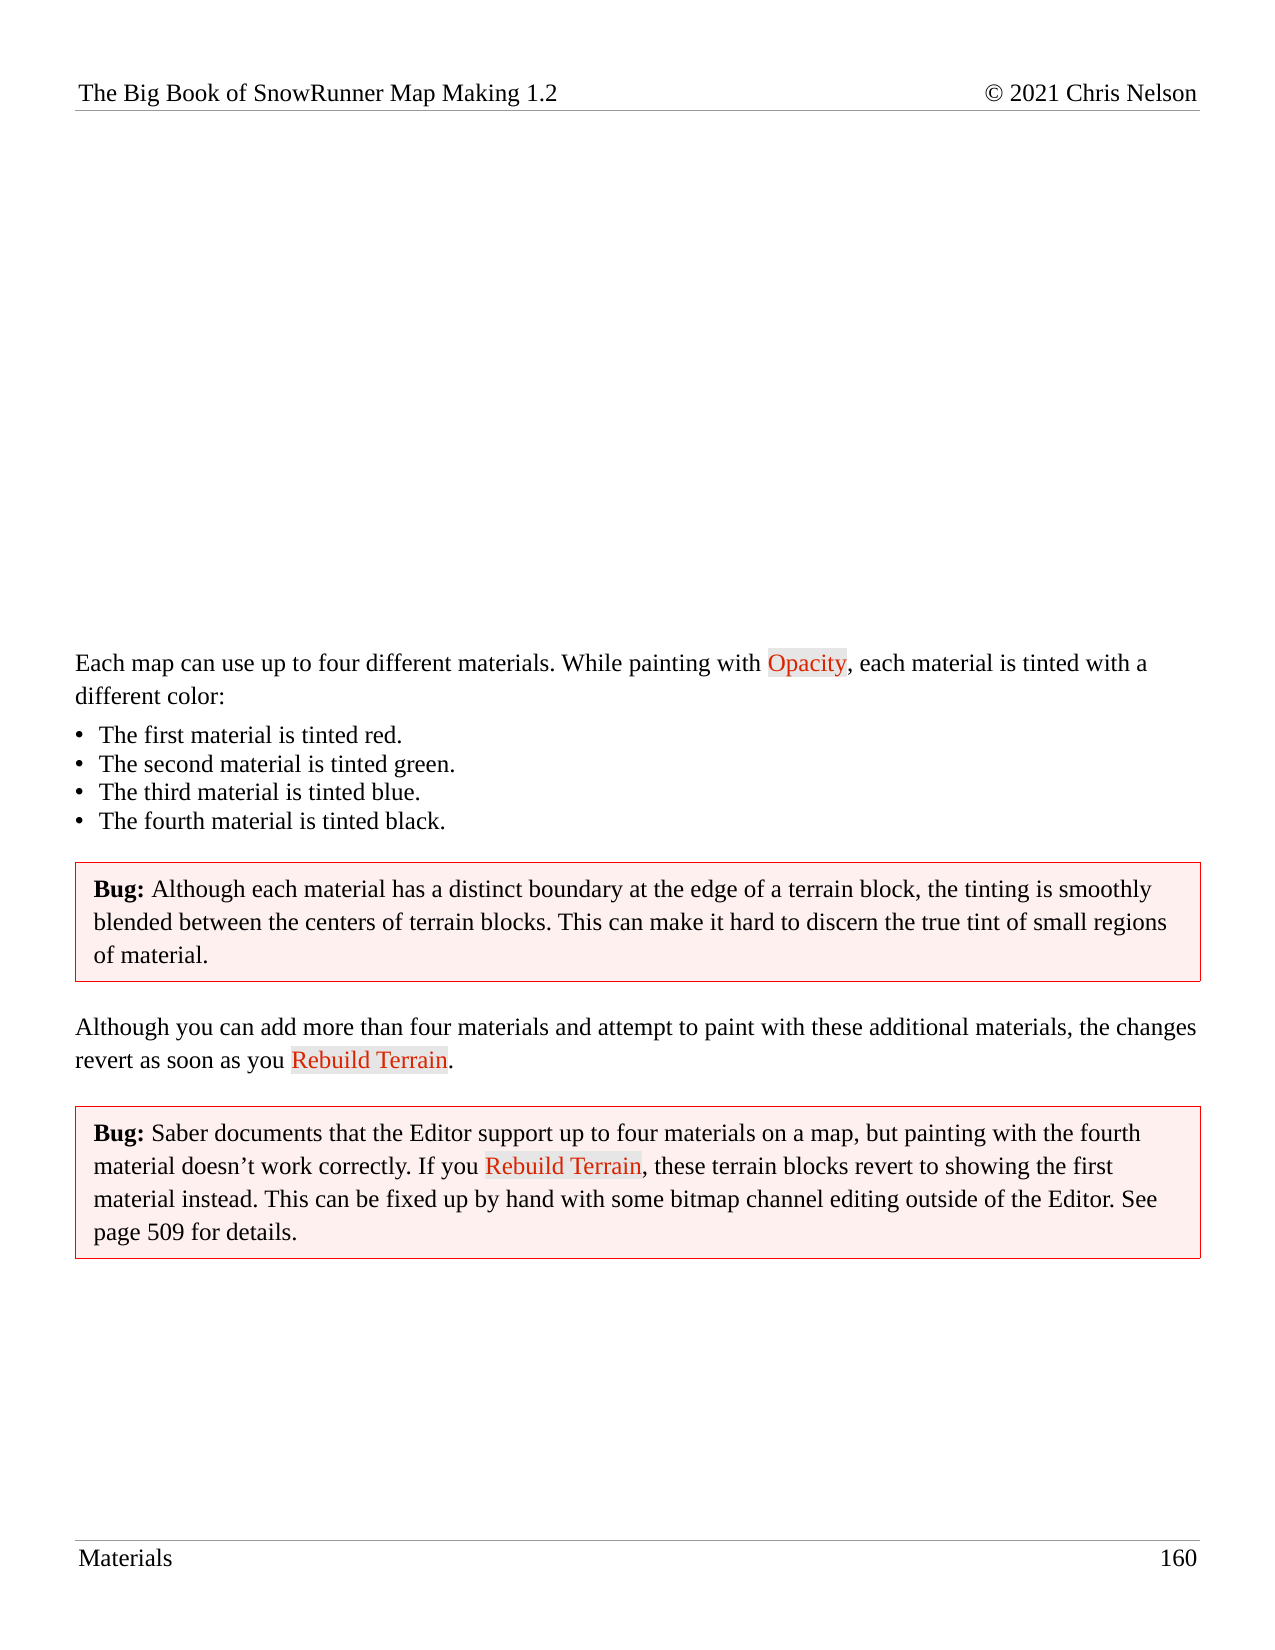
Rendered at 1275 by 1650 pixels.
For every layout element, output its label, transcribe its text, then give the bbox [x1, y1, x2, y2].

text Although you can add more than four materials and attempt to paint with these additional materials, the changes revert as soon as you Rebuild Terrain. [75, 1012, 1200, 1074]
list The fourth material is tinted black. [75, 806, 1200, 835]
list The second material is tinted green. [75, 749, 1200, 777]
list Although each material has a distinct boundary at the edge of a terrain block, the tinting is smoothly blended between the centers of terrain blocks. This can make it hard to discern the true tint of small regions of material. [76, 863, 1200, 981]
list The third material is tinted blue. [75, 777, 1200, 806]
subtitle Each map can use up to four different materials. While painting with Opacity, each material is tinted with a different color: [75, 648, 1200, 709]
list The first material is tinted red. [75, 720, 1200, 749]
list Saber documents that the Editor support up to four materials on a map, but painting with the fourth material doesn’t work correctly. If you Rebuild Terrain, these terrain blocks revert to showing the first material instead. This can be fixed up by hand with some bitmap channel editing outside of the Editor. See page 509 for details. [76, 1107, 1200, 1258]
